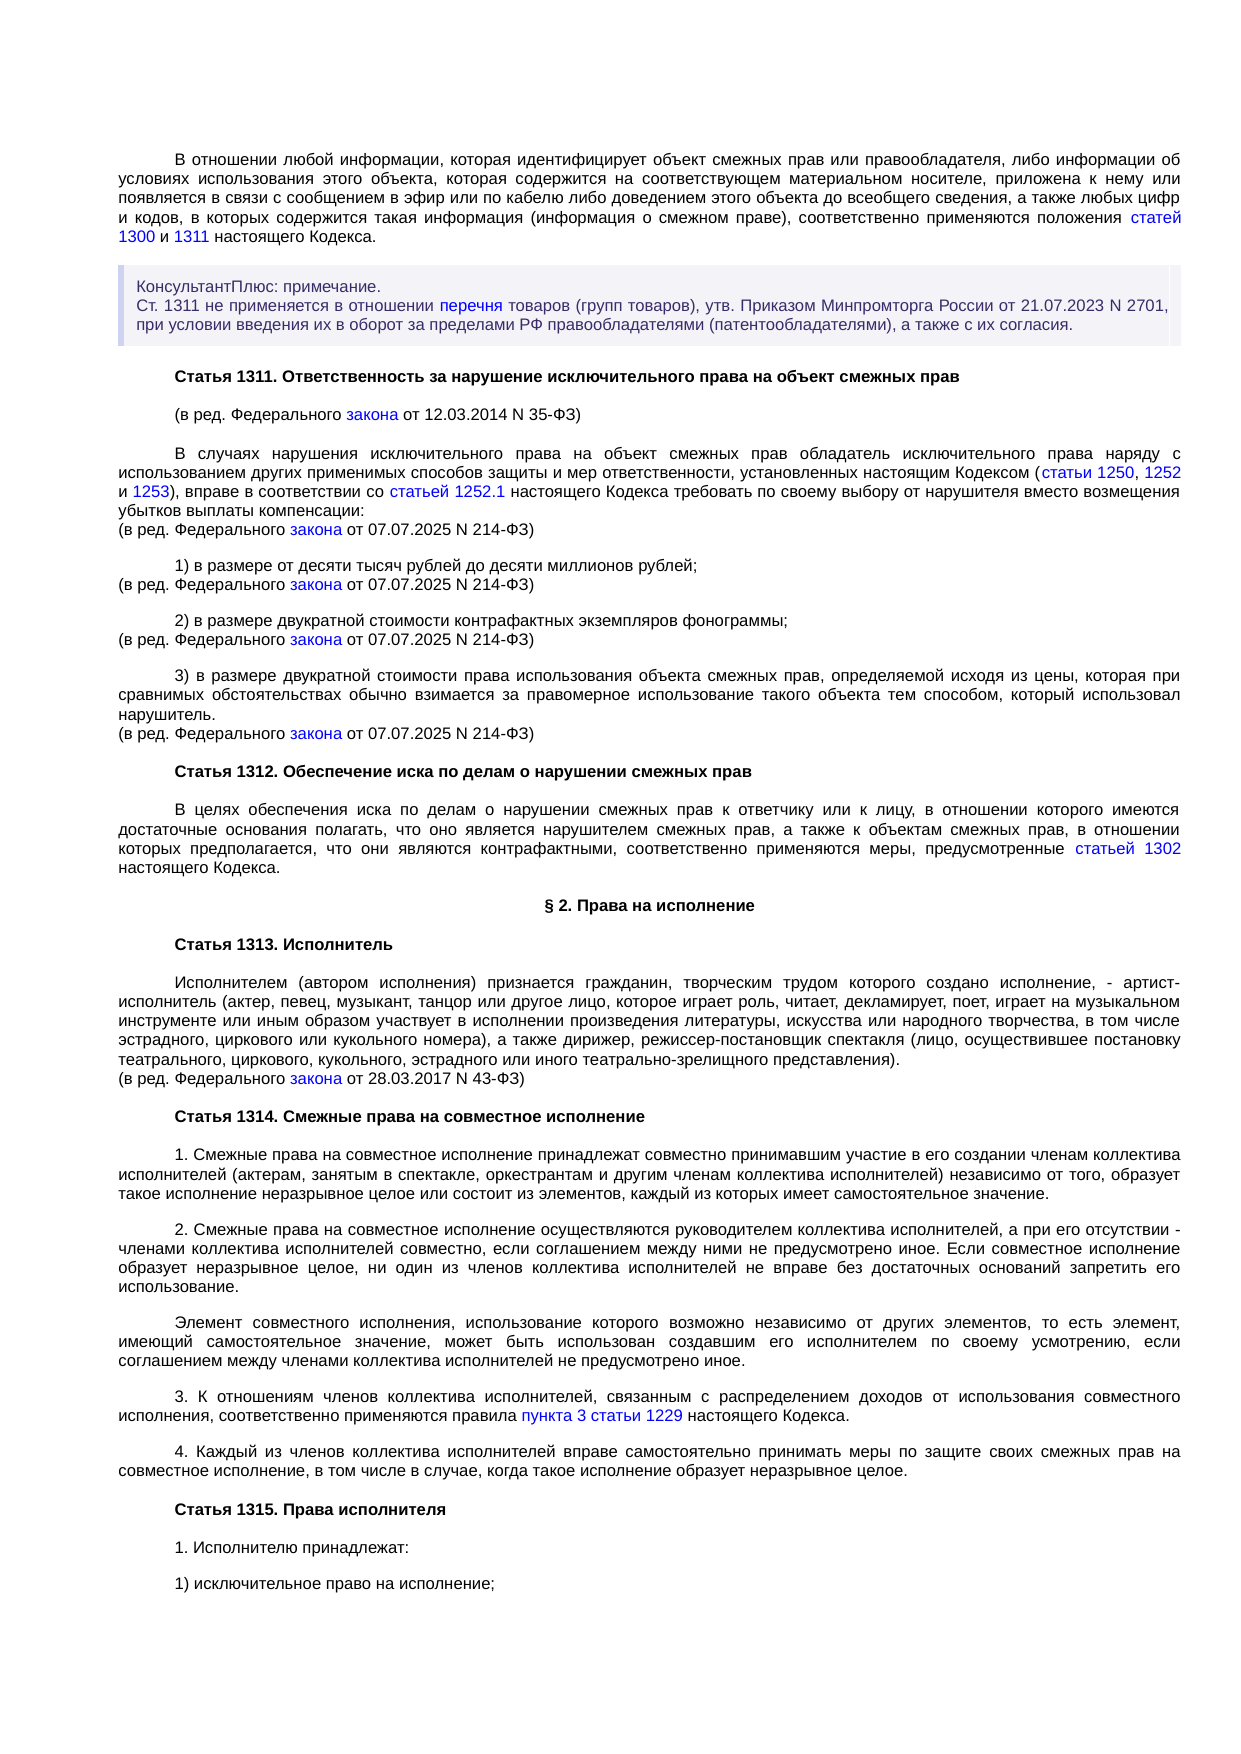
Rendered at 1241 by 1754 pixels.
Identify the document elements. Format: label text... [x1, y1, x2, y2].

text В целях обеспечения иска по делам о нарушении смежных прав к ответчику или к лицу, в отношении которого имеются достаточные основания полагать, что оно является нарушителем смежных прав, а также к объектам смежных прав, в отношении которых предполагается, что они являются контрафактными, соответственно применяются меры, предусмотренные статьей 1302 настоящего Кодекса. [118, 800, 1181, 877]
text 1. Исполнителю принадлежат: [118, 1538, 1181, 1557]
subtitle Статья 1312. Обеспечение иска по делам о нарушении смежных прав [118, 762, 1181, 781]
text 4. Каждый из членов коллектива исполнителей вправе самостоятельно принимать меры по защите своих смежных прав на совместное исполнение, в том числе в случае, когда такое исполнение образует неразрывное целое. [118, 1442, 1181, 1480]
subtitle Статья 1313. Исполнитель [118, 934, 1181, 953]
subtitle Статья 1314. Смежные права на совместное исполнение [118, 1107, 1181, 1126]
subtitle Статья 1315. Права исполнителя [118, 1499, 1181, 1518]
text (в ред. Федерального закона от 07.07.2025 N 214-ФЗ) [118, 630, 1181, 649]
text (в ред. Федерального закона от 07.07.2025 N 214-ФЗ) [118, 723, 1181, 743]
text 3) в размере двукратной стоимости права использования объекта смежных прав, определяемой исходя из цены, которая при сравнимых обстоятельствах обычно взимается за правомерное использование такого объекта тем способом, который использовал нарушитель. [118, 666, 1181, 723]
text 2. Смежные права на совместное исполнение осуществляются руководителем коллектива исполнителей, а при его отсутствии - членами коллектива исполнителей совместно, если соглашением между ними не предусмотрено иное. Если совместное исполнение образует неразрывное целое, ни один из членов коллектива исполнителей не вправе без достаточных оснований запретить его использование. [118, 1219, 1181, 1296]
text Элемент совместного исполнения, использование которого возможно независимо от других элементов, то есть элемент, имеющий самостоятельное значение, может быть использован создавшим его исполнителем по своему усмотрению, если соглашением между членами коллектива исполнителей не предусмотрено иное. [118, 1313, 1181, 1370]
text 2) в размере двукратной стоимости контрафактных экземпляров фонограммы; [118, 611, 1181, 630]
table_header [1170, 265, 1181, 346]
text 1) исключительное право на исполнение; [118, 1573, 1181, 1593]
text (в ред. Федерального закона от 07.07.2025 N 214-ФЗ) [118, 575, 1181, 594]
subtitle § 2. Права на исполнение [118, 896, 1181, 915]
text В отношении любой информации, которая идентифицирует объект смежных прав или правообладателя, либо информации об условиях использования этого объекта, которая содержится на соответствующем материальном носителе, приложена к нему или появляется в связи с сообщением в эфир или по кабелю либо доведением этого объекта до всеобщего сведения, а также любых цифр и кодов, в которых содержится такая информация (информация о смежном праве), соответственно применяются положения статей 1300 и 1311 настоящего Кодекса. [118, 150, 1181, 246]
text (в ред. Федерального закона от 28.03.2017 N 43-ФЗ) [118, 1068, 1181, 1088]
text (в ред. Федерального закона от 12.03.2014 N 35-ФЗ) [118, 405, 1181, 424]
table_header [118, 265, 124, 346]
subtitle Статья 1311. Ответственность за нарушение исключительного права на объект смежных прав [118, 367, 1181, 386]
text Исполнителем (автором исполнения) признается гражданин, творческим трудом которого создано исполнение, - артист-исполнитель (актер, певец, музыкант, танцор или другое лицо, которое играет роль, читает, декламирует, поет, играет на музыкальном инструменте или иным образом участвует в исполнении произведения литературы, искусства или народного творчества, в том числе эстрадного, циркового или кукольного номера), а также дирижер, режиссер-постановщик спектакля (лицо, осуществившее постановку театрального, циркового, кукольного, эстрадного или иного театрально-зрелищного представления). [118, 973, 1181, 1068]
table_header КонсультантПлюс: примечание. Ст. 1311 не применяется в отношении перечня товаров (групп товаров), утв. Приказом Минпромторга России от 21.07.2023 N 2701, при условии введения их в оборот за пределами РФ правообладателями (патентообладателями), а также с их согласия. [136, 265, 1169, 346]
text 1. Смежные права на совместное исполнение принадлежат совместно принимавшим участие в его создании членам коллектива исполнителей (актерам, занятым в спектакле, оркестрантам и другим членам коллектива исполнителей) независимо от того, образует такое исполнение неразрывное целое или состоит из элементов, каждый из которых имеет самостоятельное значение. [118, 1145, 1181, 1203]
table_header [124, 265, 136, 346]
text В случаях нарушения исключительного права на объект смежных прав обладатель исключительного права наряду с использованием других применимых способов защиты и мер ответственности, установленных настоящим Кодексом (статьи 1250, 1252 и 1253), вправе в соответствии со статьей 1252.1 настоящего Кодекса требовать по своему выбору от нарушителя вместо возмещения убытков выплаты компенсации: [118, 443, 1181, 520]
text 3. К отношениям членов коллектива исполнителей, связанным с распределением доходов от использования совместного исполнения, соответственно применяются правила пункта 3 статьи 1229 настоящего Кодекса. [118, 1387, 1181, 1425]
text 1) в размере от десяти тысяч рублей до десяти миллионов рублей; [118, 556, 1181, 575]
text (в ред. Федерального закона от 07.07.2025 N 214-ФЗ) [118, 520, 1181, 539]
